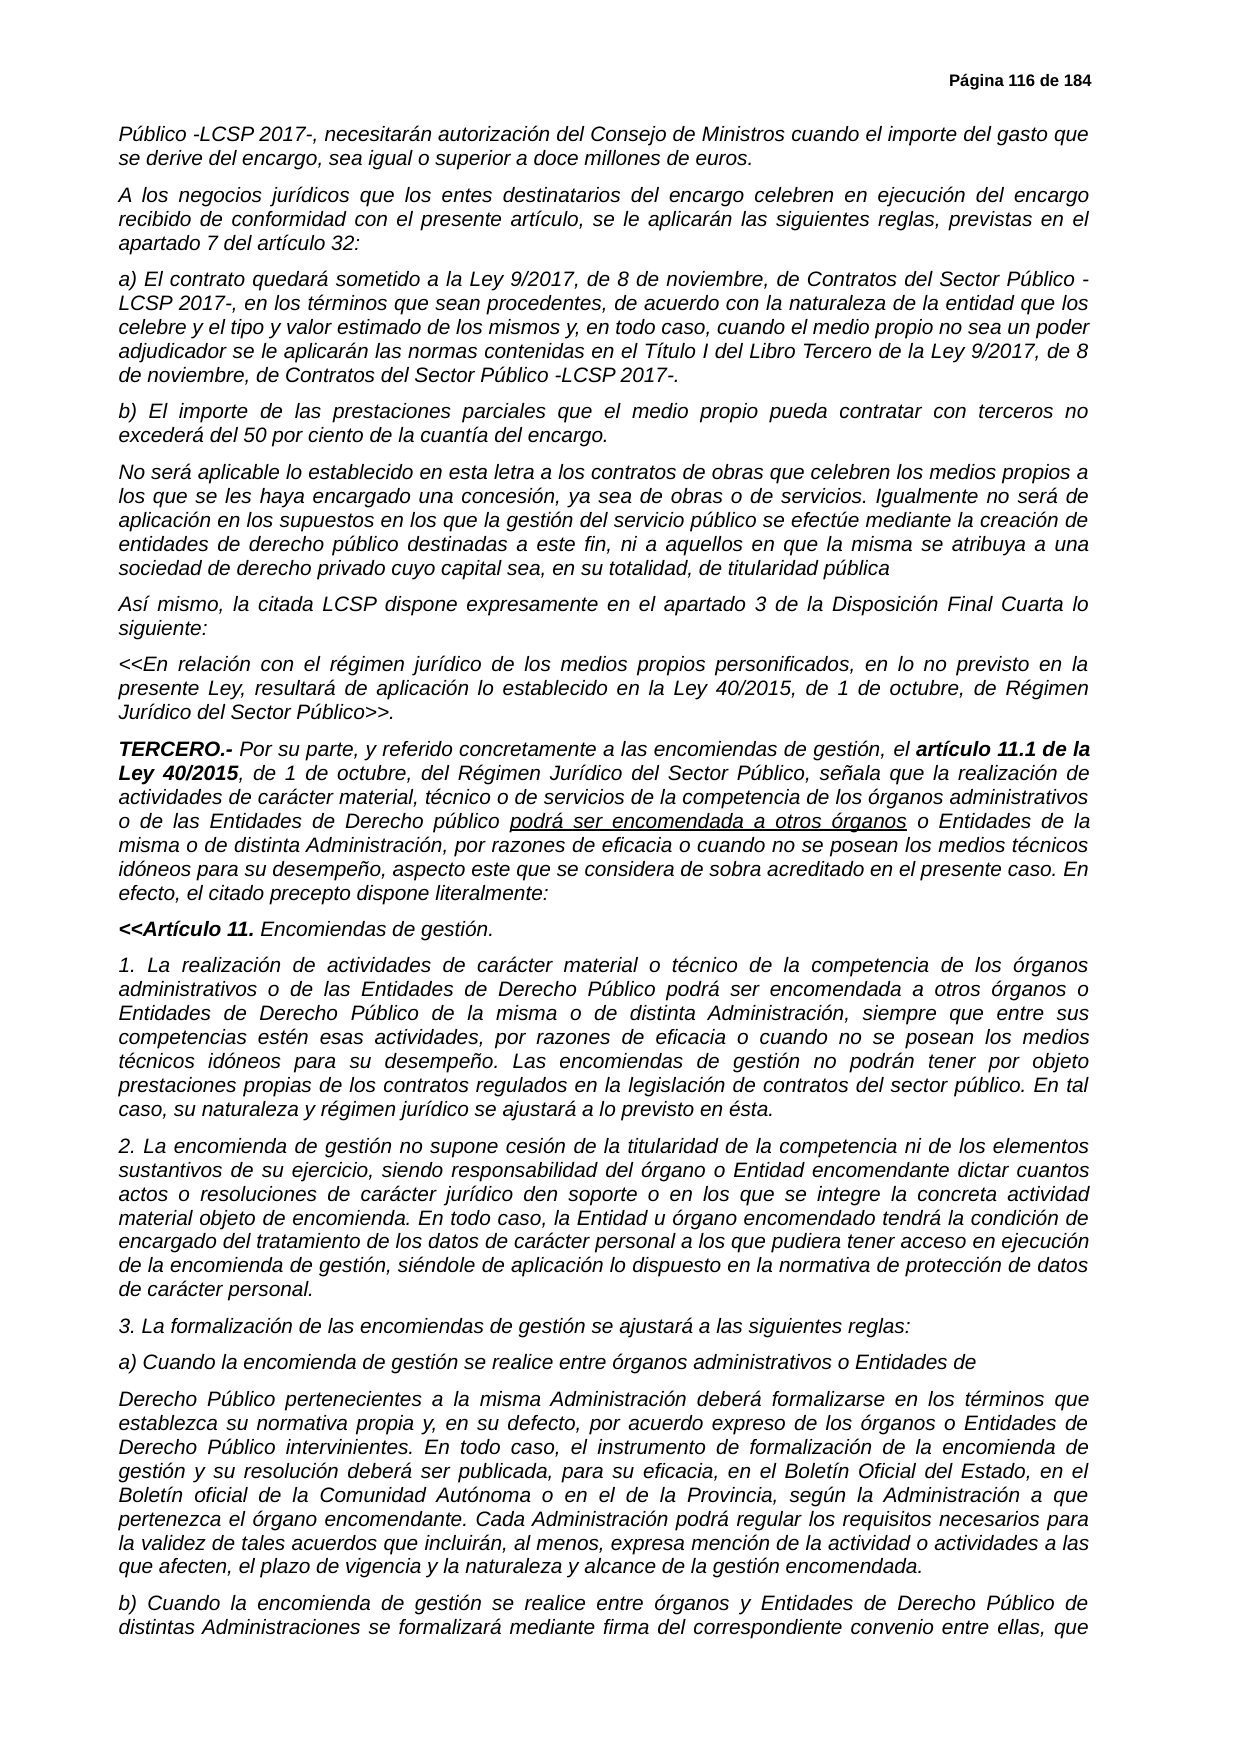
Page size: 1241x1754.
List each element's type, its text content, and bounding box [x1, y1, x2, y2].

text No será aplicable lo establecido en esta letra a los contratos de obras que celebren los medios propios a los que se les haya encargado una concesión, ya sea de obras o de servicios. Igualmente no será de aplicación en los supuestos en los que la gestión del servicio público se efectúe mediante la creación de entidades de derecho público destinadas a este fin, ni a aquellos en que la misma se atribuya a una sociedad de derecho privado cuyo capital sea, en su totalidad, de titularidad pública [118, 459, 1092, 579]
text 2. La encomienda de gestión no supone cesión de la titularidad de la competencia ni de los elementos sustantivos de su ejercicio, siendo responsabilidad del órgano o Entidad encomendante dictar cuantos actos o resoluciones de carácter jurídico den soporte o en los que se integre la concreta actividad material objeto de encomienda. En todo caso, la Entidad u órgano encomendado tendrá la condición de encargado del tratamiento de los datos de carácter personal a los que pudiera tener acceso en ejecución de la encomienda de gestión, siéndole de aplicación lo dispuesto en la normativa de protección de datos de carácter personal. [118, 1133, 1092, 1301]
text <<En relación con el régimen jurídico de los medios propios personificados, en lo no previsto en la presente Ley, resultará de aplicación lo establecido en la Ley 40/2015, de 1 de octubre, de Régimen Jurídico del Sector Público>>. [118, 652, 1092, 724]
text <<Artículo 11. Encomiendas de gestión. [118, 917, 1092, 941]
text TERCERO.- Por su parte, y referido concretamente a las encomiendas de gestión, el artículo 11.1 de la Ley 40/2015, de 1 de octubre, del Régimen Jurídico del Sector Público, señala que la realización de actividades de carácter material, técnico o de servicios de la competencia de los órganos administrativos o de las Entidades de Derecho público podrá ser encomendada a otros órganos o Entidades de la misma o de distinta Administración, por razones de eficacia o cuando no se posean los medios técnicos idóneos para su desempeño, aspecto este que se considera de sobra acreditado en el presente caso. En efecto, el citado precepto dispone literalmente: [118, 737, 1092, 904]
text A los negocios jurídicos que los entes destinatarios del encargo celebren en ejecución del encargo recibido de conformidad con el presente artículo, se le aplicarán las siguientes reglas, previstas en el apartado 7 del artículo 32: [118, 182, 1092, 254]
text Derecho Público pertenecientes a la misma Administración deberá formalizarse en los términos que establezca su normativa propia y, en su defecto, por acuerdo expreso de los órganos o Entidades de Derecho Público intervinientes. En todo caso, el instrumento de formalización de la encomienda de gestión y su resolución deberá ser publicada, para su eficacia, en el Boletín Oficial del Estado, en el Boletín oficial de la Comunidad Autónoma o en el de la Provincia, según la Administración a que pertenezca el órgano encomendante. Cada Administración podrá regular los requisitos necesarios para la validez de tales acuerdos que incluirán, al menos, expresa mención de la actividad o actividades a las que afecten, el plazo de vigencia y la naturaleza y alcance de la gestión encomendada. [118, 1387, 1092, 1578]
text b) El importe de las prestaciones parciales que el medio propio pueda contratar con terceros no excederá del 50 por ciento de la cuantía del encargo. [118, 399, 1092, 447]
text b) Cuando la encomienda de gestión se realice entre órganos y Entidades de Derecho Público de distintas Administraciones se formalizará mediante firma del correspondiente convenio entre ellas, que [118, 1591, 1092, 1639]
text a) Cuando la encomienda de gestión se realice entre órganos administrativos o Entidades de [118, 1350, 1092, 1374]
text 3. La formalización de las encomiendas de gestión se ajustará a las siguientes reglas: [118, 1314, 1092, 1338]
text 1. La realización de actividades de carácter material o técnico de la competencia de los órganos administrativos o de las Entidades de Derecho Público podrá ser encomendada a otros órganos o Entidades de Derecho Público de la misma o de distinta Administración, siempre que entre sus competencias estén esas actividades, por razones de eficacia o cuando no se posean los medios técnicos idóneos para su desempeño. Las encomiendas de gestión no podrán tener por objeto prestaciones propias de los contratos regulados en la legislación de contratos del sector público. En tal caso, su naturaleza y régimen jurídico se ajustará a lo previsto en ésta. [118, 953, 1092, 1121]
text a) El contrato quedará sometido a la Ley 9/2017, de 8 de noviembre, de Contratos del Sector Público -LCSP 2017-, en los términos que sean procedentes, de acuerdo con la naturaleza de la entidad que los celebre y el tipo y valor estimado de los mismos y, en todo caso, cuando el medio propio no sea un poder adjudicador se le aplicarán las normas contenidas en el Título I del Libro Tercero de la Ley 9/2017, de 8 de noviembre, de Contratos del Sector Público -LCSP 2017-. [118, 267, 1092, 387]
text Así mismo, la citada LCSP dispone expresamente en el apartado 3 de la Disposición Final Cuarta lo siguiente: [118, 592, 1092, 640]
text Público -LCSP 2017-, necesitarán autorización del Consejo de Ministros cuando el importe del gasto que se derive del encargo, sea igual o superior a doce millones de euros. [118, 122, 1092, 170]
